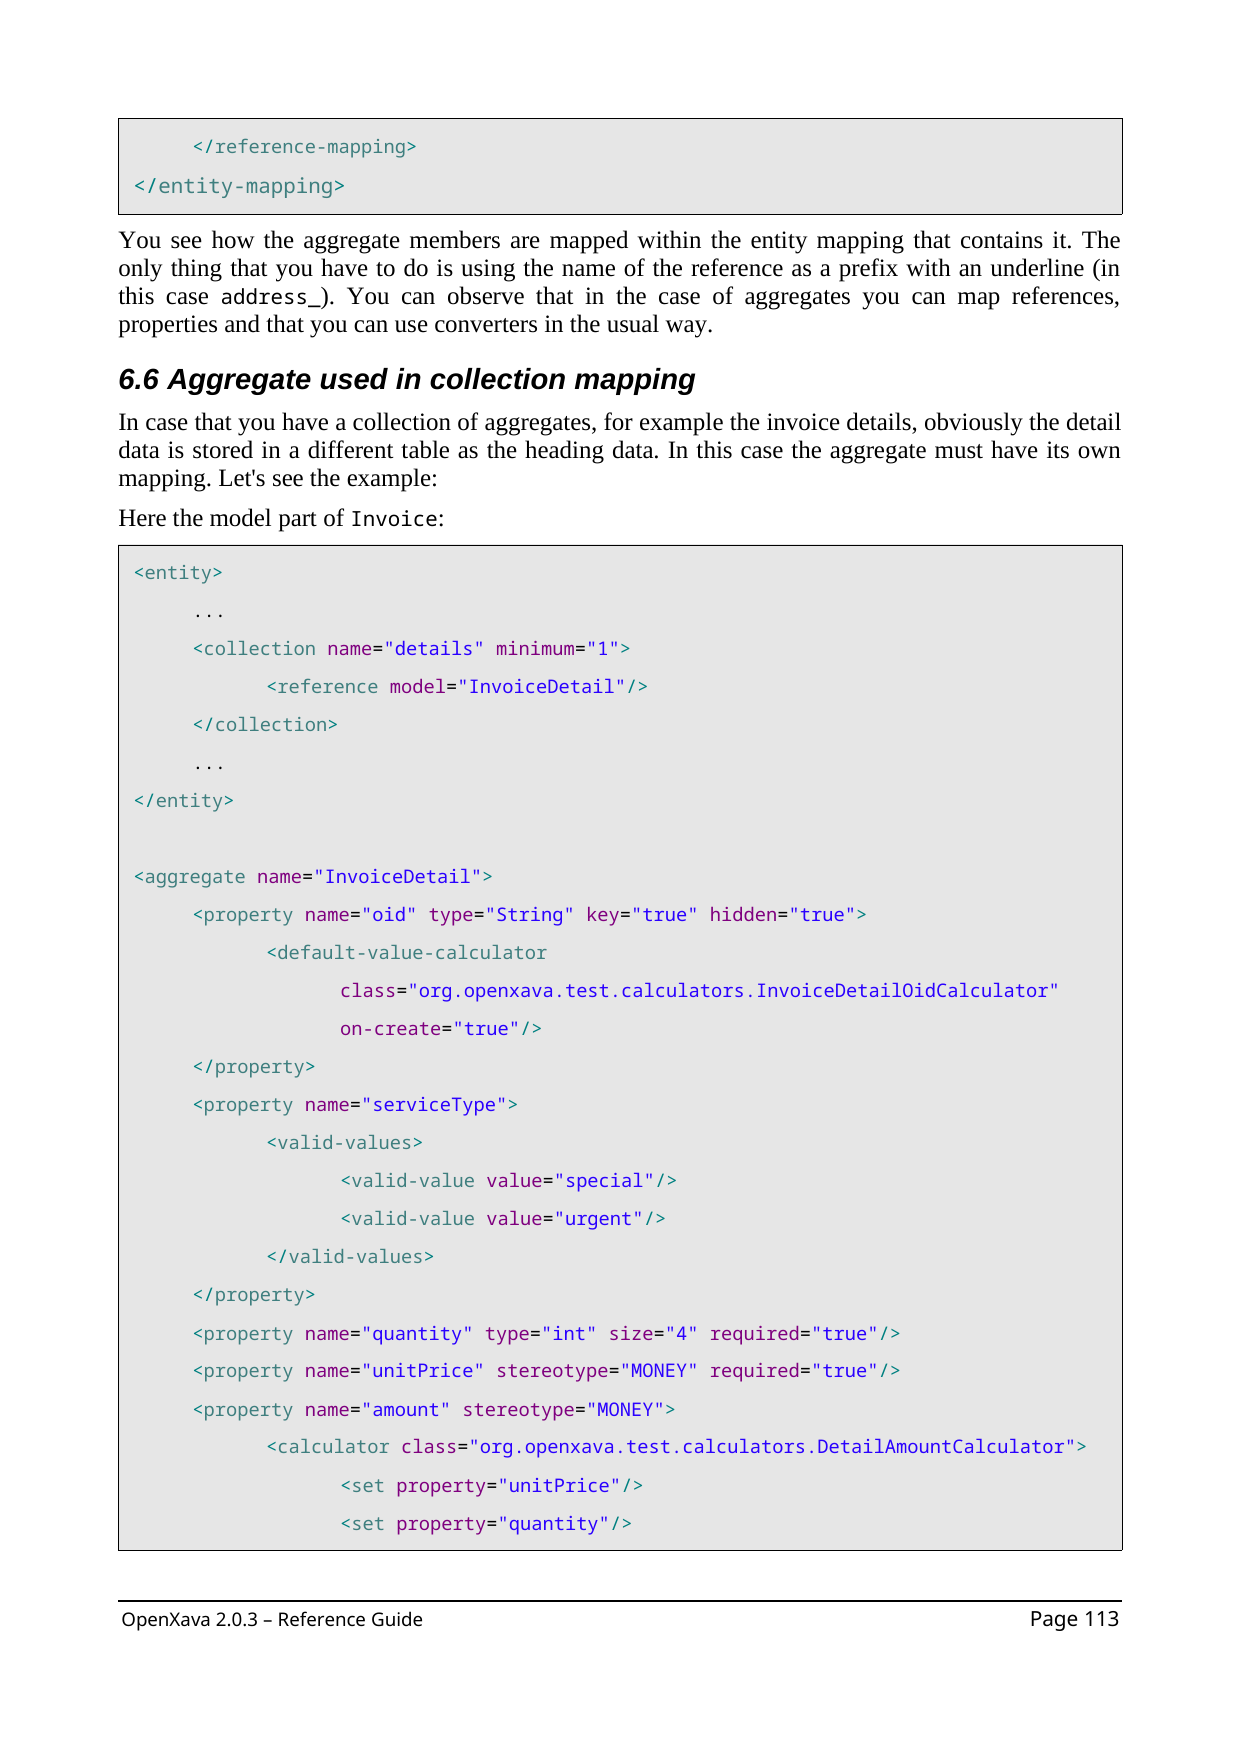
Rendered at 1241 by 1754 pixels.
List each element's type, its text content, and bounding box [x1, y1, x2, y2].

text </collection> [119, 697, 1122, 735]
text class="org.openxava.test.calculators.InvoiceDetailOidCalculator" [119, 963, 1122, 1001]
text </property> [119, 1267, 1122, 1305]
text Here the model part of Invoice: [118, 504, 1122, 532]
subtitle Aggregate used in collection mapping [118, 363, 1122, 396]
text <calculator class="org.openxava.test.calculators.DetailAmountCalculator"> [119, 1419, 1122, 1457]
text </entity> [119, 773, 1122, 811]
text In case that you have a collection of aggregates, for example the invoice details, obviously the detail data is stored in a different table as the heading data. In this case the aggregate must have its own mapping. Let's see the example: [118, 408, 1122, 491]
text <aggregate name="InvoiceDetail"> [119, 849, 1122, 887]
text on-create="true"/> [119, 1001, 1122, 1039]
text <set property="unitPrice"/> [119, 1457, 1122, 1495]
text <entity> [119, 546, 1122, 583]
text <collection name="details" minimum="1"> [119, 621, 1122, 659]
text <set property="quantity"/> [119, 1495, 1122, 1550]
text <reference model="InvoiceDetail"/> [119, 659, 1122, 697]
text <property name="amount" stereotype="MONEY"> [119, 1381, 1122, 1419]
text </reference-mapping> [119, 119, 1122, 156]
text <property name="oid" type="String" key="true" hidden="true"> [119, 887, 1122, 925]
text </property> [119, 1039, 1122, 1077]
text <valid-values> [119, 1115, 1122, 1153]
text ... [119, 735, 1122, 773]
text <property name="quantity" type="int" size="4" required="true"/> [119, 1305, 1122, 1343]
text </valid-values> [119, 1229, 1122, 1267]
text <property name="unitPrice" stereotype="MONEY" required="true"/> [119, 1343, 1122, 1381]
text You see how the aggregate members are mapped within the entity mapping that contains it. The only thing that you have to do is using the name of the reference as a prefix with an underline (in this case address_). You can observe that in the case of aggregates you can map references, properties and that you can use converters in the usual way. [118, 227, 1122, 338]
text <default-value-calculator [119, 925, 1122, 963]
text <valid-value value="special"/> [119, 1153, 1122, 1191]
text <valid-value value="urgent"/> [119, 1191, 1122, 1229]
text ... [119, 583, 1122, 621]
text </entity-mapping> [119, 156, 1122, 214]
text <property name="serviceType"> [119, 1077, 1122, 1115]
